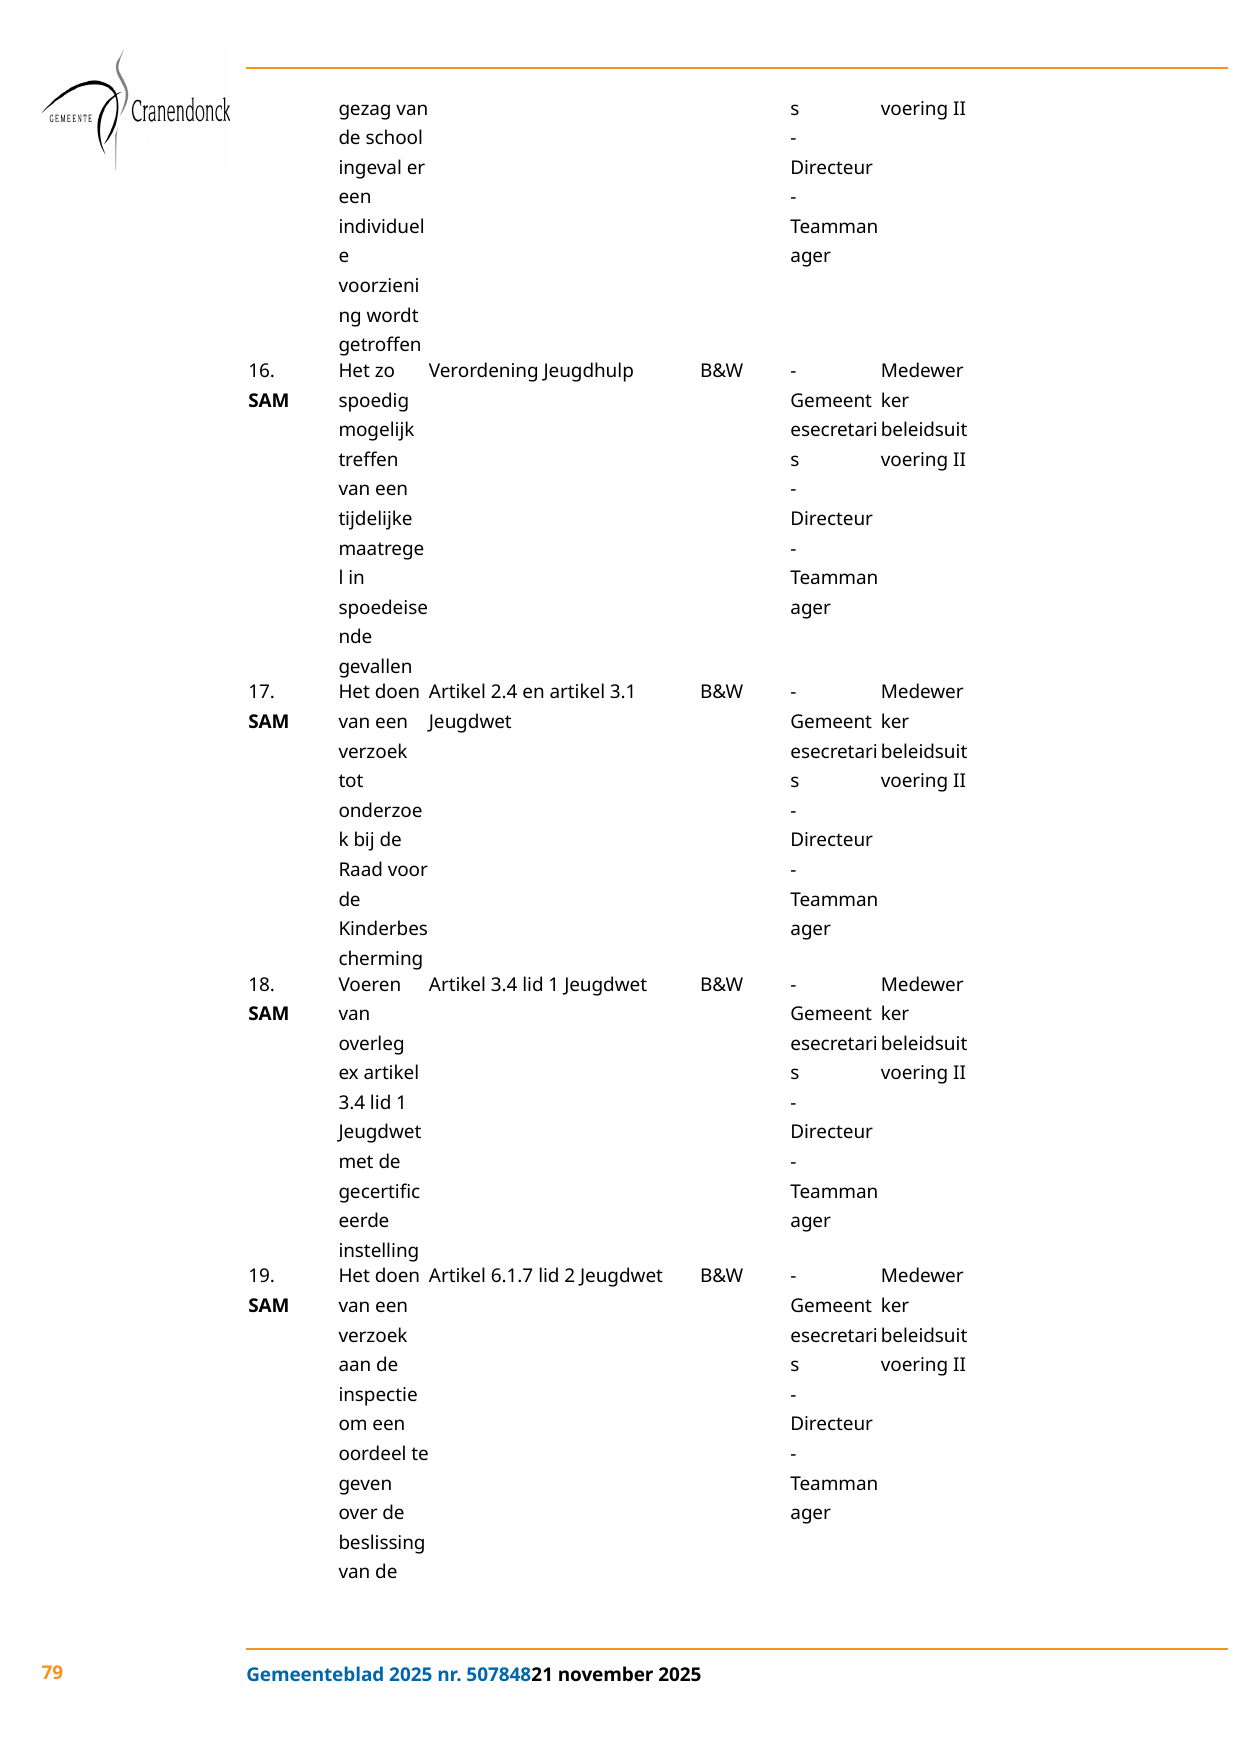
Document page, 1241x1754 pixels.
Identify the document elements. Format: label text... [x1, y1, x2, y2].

table_cell B&W [700, 1263, 790, 1584]
table_cell [700, 95, 790, 357]
table_cell 17. SAM [248, 679, 338, 971]
table_cell - Gemeentesecretaris - Directeur - Teammanager [790, 1263, 881, 1584]
table_cell [971, 679, 1152, 971]
table_cell Artikel 3.4 lid 1 Jeugdwet [429, 971, 700, 1263]
table_cell Verordening Jeugdhulp [429, 357, 700, 679]
table_cell Medewerker beleidsuitvoering II [881, 971, 971, 1263]
table_cell [971, 95, 1152, 357]
table_cell Het doen van een verzoek tot onderzoek bij de Raad voor de Kinderbescherming [338, 679, 429, 971]
picture [41, 47, 231, 172]
table_cell Medewerker beleidsuitvoering II [881, 1263, 971, 1584]
table_cell Het zo spoedig mogelijk treffen van een tijdelijke maatregel in spoedeisende gevallen [338, 357, 429, 679]
table_cell Medewerker beleidsuitvoering II [881, 679, 971, 971]
table_cell Medewerker beleidsuitvoering II [881, 357, 971, 679]
table_cell Artikel 6.1.7 lid 2 Jeugdwet [429, 1263, 700, 1584]
table_cell [971, 971, 1152, 1263]
table_cell Het doen van een verzoek aan de inspectie om een oordeel te geven over de beslissing van de [338, 1263, 429, 1584]
table_cell Voeren van overleg ex artikel 3.4 lid 1 Jeugdwet met de gecertificeerde instelling [338, 971, 429, 1263]
table_cell [248, 95, 338, 357]
table_cell voering II [881, 95, 971, 357]
table_cell 16. SAM [248, 357, 338, 679]
table_cell 19. SAM [248, 1263, 338, 1584]
table_cell Artikel 2.4 en artikel 3.1 Jeugdwet [429, 679, 700, 971]
table_cell B&W [700, 971, 790, 1263]
table_cell - Gemeentesecretaris - Directeur - Teammanager [790, 679, 881, 971]
table_cell [971, 1263, 1152, 1584]
table_cell B&W [700, 357, 790, 679]
table_cell - Gemeentesecretaris - Directeur - Teammanager [790, 357, 881, 679]
table_cell B&W [700, 679, 790, 971]
table_cell [429, 95, 700, 357]
table_cell s - Directeur - Teammanager [790, 95, 881, 357]
table_cell - Gemeentesecretaris - Directeur - Teammanager [790, 971, 881, 1263]
table_cell [971, 357, 1152, 679]
table_cell gezag van de school ingeval er een individuele voorziening wordt getroffen [338, 95, 429, 357]
table_cell 18. SAM [248, 971, 338, 1263]
